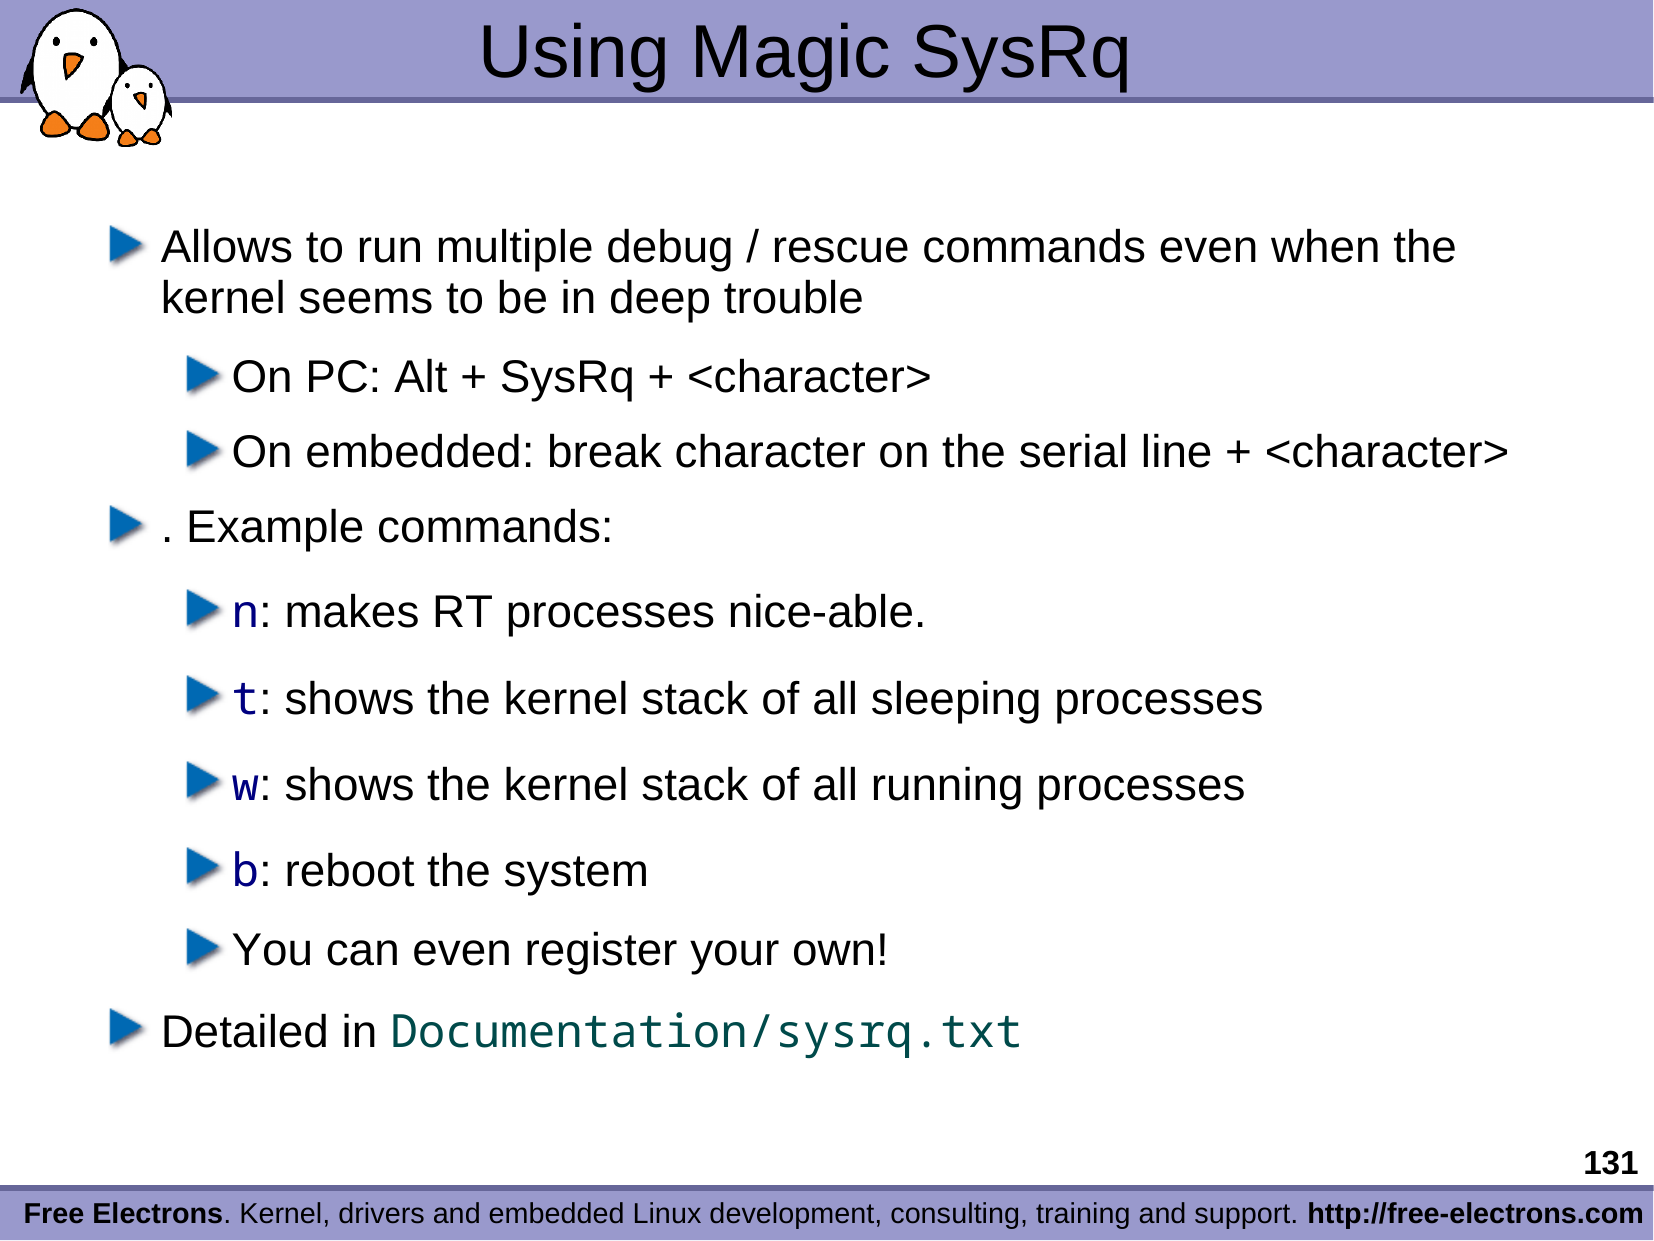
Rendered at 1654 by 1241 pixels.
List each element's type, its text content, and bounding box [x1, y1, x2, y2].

picture [20, 8, 172, 147]
list Allows to run multiple debug / rescue commands even when the kernel seems to be in deep trouble On PC: Alt + SysRq + <character> On embedded: break character on the serial line + <character> . Example commands: n: makes RT processes nice-able. t: shows the kernel stack of all sleeping processes w: shows the kernel stack of all running processes b: reboot the system You can even register your own! Detailed in Documentation/sysrq.txt [90, 220, 1583, 1071]
title Using Magic SysRq [60, 0, 1551, 103]
